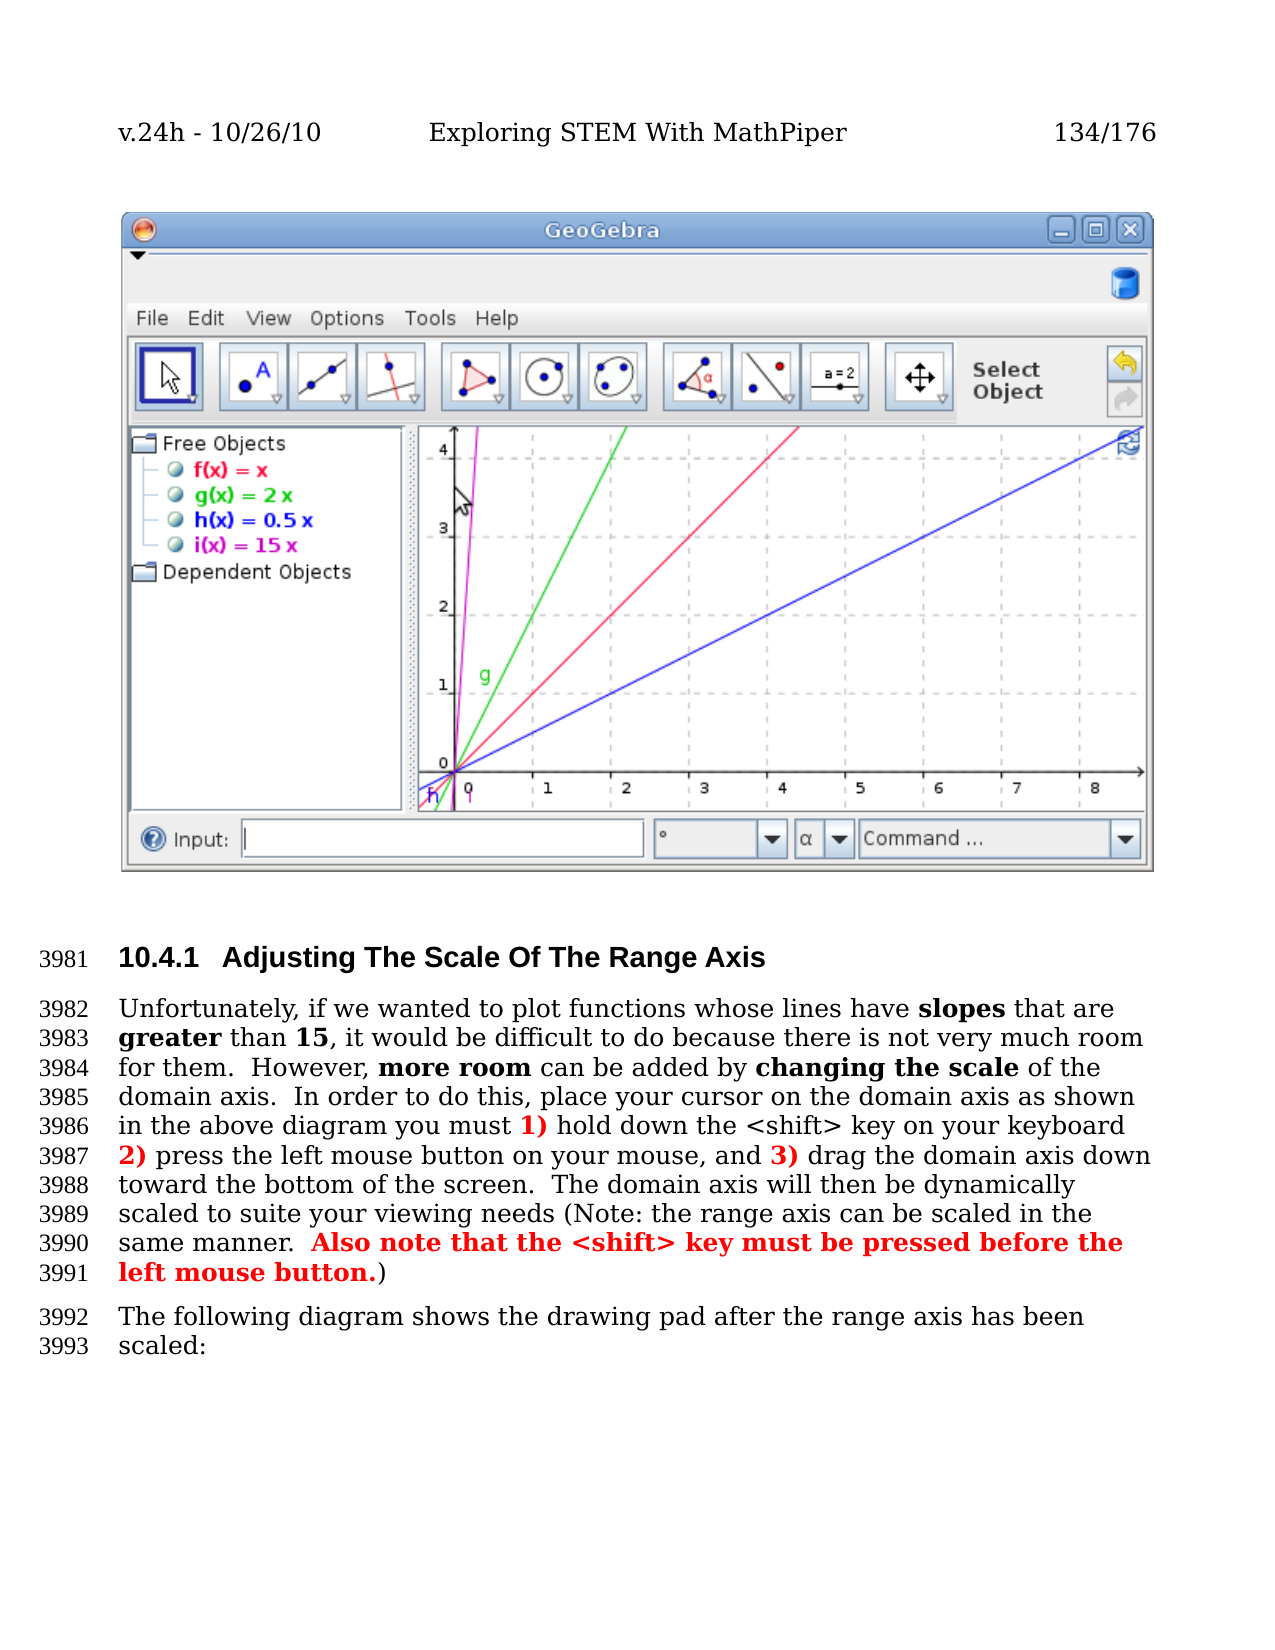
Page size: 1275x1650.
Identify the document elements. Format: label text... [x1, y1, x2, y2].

picture [121, 212, 1154, 872]
text Unfortunately, if we wanted to plot functions whose lines have slopes that are greater than 15, it would be difficult to do because there is not very much room for them. However, more room can be added by changing the scale of the domain axis. In order to do this, place your cursor on the domain axis as shown in the above diagram you must 1) hold down the <shift> key on your keyboard 2) press the left mouse button on your mouse, and 3) drag the domain axis down toward the bottom of the screen. The domain axis will then be dynamically scaled to suite your viewing needs (Note: the range axis can be scaled in the same manner. Also note that the <shift> key must be pressed before the left mouse button.) [118, 994, 1157, 1287]
subtitle Adjusting The Scale Of The Range Axis [118, 939, 1157, 973]
text The following diagram shows the drawing pad after the range axis has been scaled: [118, 1302, 1157, 1361]
